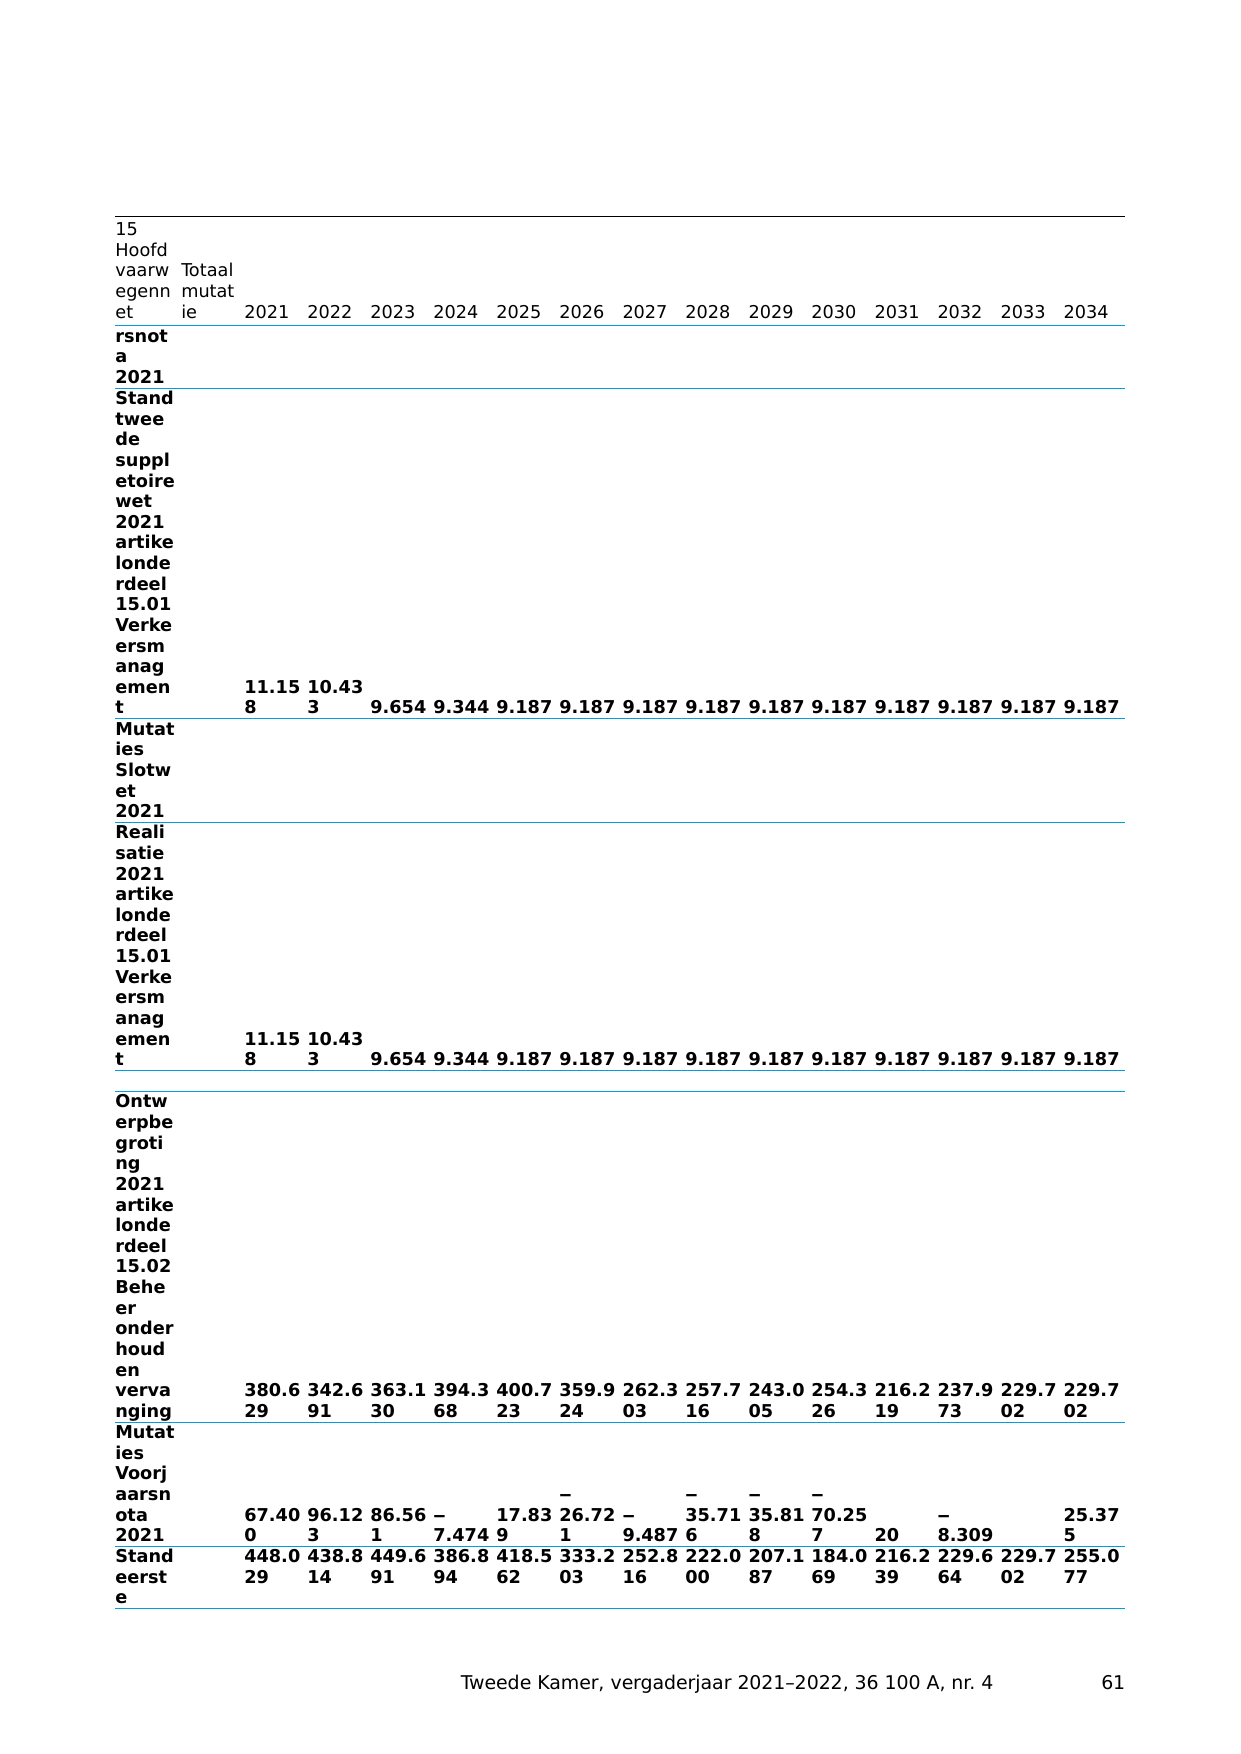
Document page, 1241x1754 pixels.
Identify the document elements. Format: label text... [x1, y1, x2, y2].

table_cell Stand tweede suppletoire wet 2021 artikelonderdeel 15.01 Verkeersmanagement [115, 389, 178, 718]
table_cell [241, 326, 304, 388]
table_cell 255.077 [1060, 1547, 1125, 1608]
table_cell 229.702 [998, 1092, 1060, 1421]
table_cell 342.691 [304, 1092, 367, 1421]
table_cell 9.187 [556, 823, 619, 1070]
table_cell 2029 [745, 217, 808, 325]
table_cell 2025 [493, 217, 556, 325]
table_cell 2034 [1060, 217, 1125, 325]
table_cell [1060, 326, 1125, 388]
table_cell [178, 719, 241, 822]
table_cell 438.814 [304, 1547, 367, 1608]
table_cell [682, 1071, 745, 1091]
table_cell [998, 326, 1060, 388]
table_cell [178, 1092, 241, 1421]
table_cell [556, 719, 619, 822]
table_cell [1060, 719, 1125, 822]
table_cell 9.344 [430, 389, 493, 718]
table_cell [934, 326, 997, 388]
table_cell 25.375 [1060, 1423, 1125, 1546]
table_cell 2024 [430, 217, 493, 325]
table_cell 9.187 [998, 389, 1060, 718]
table_cell 9.187 [934, 389, 997, 718]
table_cell 15 Hoofdvaarwegennet [115, 217, 178, 325]
table_cell [871, 719, 934, 822]
table_cell 9.187 [934, 823, 997, 1070]
table_cell ‒ 35.716 [682, 1423, 745, 1546]
table_cell 2027 [619, 217, 682, 325]
table_cell [178, 1423, 241, 1546]
table_cell [556, 1071, 619, 1091]
table_cell 9.187 [1060, 389, 1125, 718]
table_cell 252.816 [619, 1547, 682, 1608]
table_cell [682, 326, 745, 388]
table_cell 9.187 [556, 389, 619, 718]
table_cell [998, 1423, 1060, 1546]
table_cell 9.344 [430, 823, 493, 1070]
table_cell 333.203 [556, 1547, 619, 1608]
table_cell 394.368 [430, 1092, 493, 1421]
table_cell 2028 [682, 217, 745, 325]
table_cell [178, 326, 241, 388]
table_cell 9.187 [998, 823, 1060, 1070]
table_cell 11.158 [241, 389, 304, 718]
table_cell 96.123 [304, 1423, 367, 1546]
table_cell 9.187 [619, 823, 682, 1070]
table_cell Realisatie 2021 artikelonderdeel 15.01 Verkeersmanagement [115, 823, 178, 1070]
table_cell 363.130 [367, 1092, 430, 1421]
table_cell 2021 [241, 217, 304, 325]
table_cell 9.187 [493, 823, 556, 1070]
table_cell [682, 719, 745, 822]
table_cell 229.664 [934, 1547, 997, 1608]
table_cell rsnota 2021 [115, 326, 178, 388]
table_cell [178, 1071, 241, 1091]
table_cell [808, 326, 871, 388]
table_cell 2032 [934, 217, 997, 325]
table_cell [115, 1071, 178, 1091]
table_cell 20 [871, 1423, 934, 1546]
table_cell 449.691 [367, 1547, 430, 1608]
table_cell 386.894 [430, 1547, 493, 1608]
table_cell 9.187 [871, 823, 934, 1070]
table_cell [934, 1071, 997, 1091]
table_cell 9.187 [682, 389, 745, 718]
table_cell [367, 326, 430, 388]
table_cell [619, 1071, 682, 1091]
table_cell 9.187 [871, 389, 934, 718]
table_cell 10.433 [304, 823, 367, 1070]
table_cell [556, 326, 619, 388]
table_cell ‒ 7.474 [430, 1423, 493, 1546]
table_cell 9.187 [1060, 823, 1125, 1070]
table_cell [619, 719, 682, 822]
table_cell [998, 719, 1060, 822]
table_cell 67.400 [241, 1423, 304, 1546]
table_cell 448.029 [241, 1547, 304, 1608]
table_cell 17.839 [493, 1423, 556, 1546]
table_cell 9.654 [367, 823, 430, 1070]
table_cell 2023 [367, 217, 430, 325]
table_cell [871, 326, 934, 388]
table_cell [241, 719, 304, 822]
table_cell 2030 [808, 217, 871, 325]
table_header Tabel 6 Artikel 15 Hoofdvaarwegennet [115, 191, 1125, 216]
table_cell 400.723 [493, 1092, 556, 1421]
table_cell 86.561 [367, 1423, 430, 1546]
table_cell Ontwerpbegroting 2021 artikelonderdeel 15.02 Beheer onderhoud en vervanging [115, 1092, 178, 1421]
table_cell 9.654 [367, 389, 430, 718]
table_cell [934, 719, 997, 822]
table_cell 243.005 [745, 1092, 808, 1421]
table_cell 9.187 [493, 389, 556, 718]
table_cell 184.069 [808, 1547, 871, 1608]
table_cell ‒ 35.818 [745, 1423, 808, 1546]
table_cell 216.239 [871, 1547, 934, 1608]
table_cell [178, 389, 241, 718]
table_cell [619, 326, 682, 388]
table_cell 9.187 [745, 823, 808, 1070]
table_cell Stand eerste [115, 1547, 178, 1608]
table_cell [178, 823, 241, 1070]
table_cell [178, 1547, 241, 1608]
table_cell 222.000 [682, 1547, 745, 1608]
table_cell 2022 [304, 217, 367, 325]
table_cell ‒ 9.487 [619, 1423, 682, 1546]
table_cell 9.187 [682, 823, 745, 1070]
table_cell ‒ 70.257 [808, 1423, 871, 1546]
table_cell [241, 1071, 304, 1091]
table_cell [304, 719, 367, 822]
table_cell 10.433 [304, 389, 367, 718]
table_cell [493, 719, 556, 822]
table_cell Mutaties Slotwet 2021 [115, 719, 178, 822]
table_cell [493, 326, 556, 388]
table_cell [998, 1071, 1060, 1091]
table_cell 2026 [556, 217, 619, 325]
table_cell [367, 1071, 430, 1091]
table_cell Totaal mutatie [178, 217, 241, 325]
table_cell [745, 1071, 808, 1091]
table_cell 216.219 [871, 1092, 934, 1421]
table_cell [430, 1071, 493, 1091]
table_cell [1060, 1071, 1125, 1091]
table_cell [871, 1071, 934, 1091]
table_cell 9.187 [745, 389, 808, 718]
table_cell 380.629 [241, 1092, 304, 1421]
table_cell ‒ 8.309 [934, 1423, 997, 1546]
table_cell 229.702 [1060, 1092, 1125, 1421]
table_cell [430, 719, 493, 822]
table_cell 418.562 [493, 1547, 556, 1608]
table_cell ‒ 26.721 [556, 1423, 619, 1546]
table_cell 2033 [998, 217, 1060, 325]
table_cell 207.187 [745, 1547, 808, 1608]
table_cell 229.702 [998, 1547, 1060, 1608]
table_cell Mutaties Voorjaarsnota 2021 [115, 1423, 178, 1546]
table_cell [808, 1071, 871, 1091]
table_cell 9.187 [619, 389, 682, 718]
table_cell 257.716 [682, 1092, 745, 1421]
table_cell 11.158 [241, 823, 304, 1070]
table_cell 9.187 [808, 823, 871, 1070]
table_cell [493, 1071, 556, 1091]
table_cell [808, 719, 871, 822]
table_cell [304, 326, 367, 388]
table_cell 254.326 [808, 1092, 871, 1421]
table_cell [367, 719, 430, 822]
table_cell 359.924 [556, 1092, 619, 1421]
table_cell 2031 [871, 217, 934, 325]
table_cell [304, 1071, 367, 1091]
table_cell 262.303 [619, 1092, 682, 1421]
table_cell 237.973 [934, 1092, 997, 1421]
table_cell [430, 326, 493, 388]
table_cell [745, 326, 808, 388]
table_cell [745, 719, 808, 822]
table_cell 9.187 [808, 389, 871, 718]
